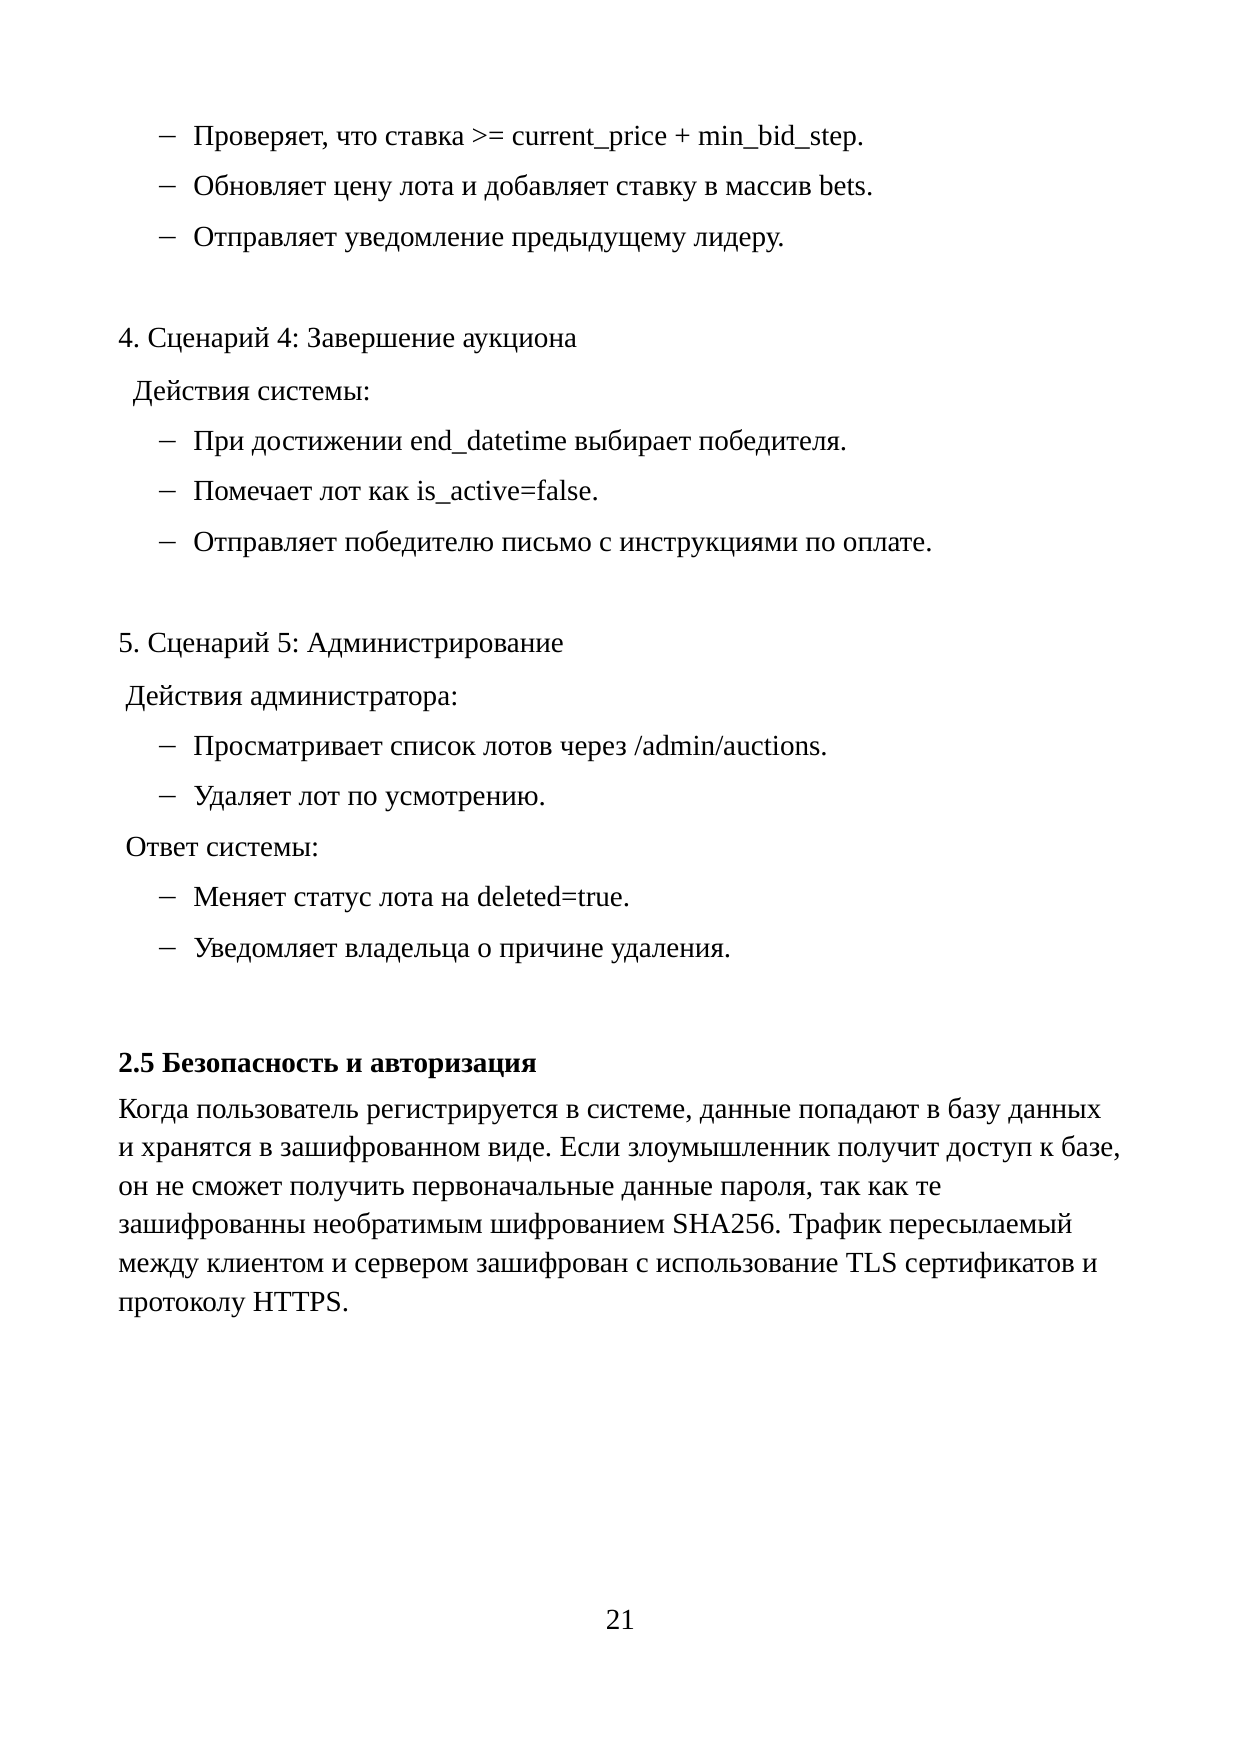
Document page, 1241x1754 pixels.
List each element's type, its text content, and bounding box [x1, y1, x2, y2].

text 4. Сценарий 4: Завершение аукциона [118, 320, 1122, 353]
list Обновляет цену лота и добавляет ставку в массив bets. [156, 168, 1122, 202]
list Отправляет уведомление предыдущему лидеру. [156, 219, 1122, 253]
text Когда пользователь регистрируется в системе, данные попадают в базу данных и хранятся в зашифрованном виде. Если злоумышленник получит доступ к базе, он не сможет получить первоначальные данные пароля, так как те зашифрованны необратимым шифрованием SHA256. Трафик пересылаемый между клиентом и сервером зашифрован с использование TLS сертификатов и протоколу HTTPS. [118, 1091, 1122, 1317]
list Уведомляет владельца о причине удаления. [156, 930, 1122, 963]
list Помечает лот как is_active=false. [156, 473, 1122, 507]
list Отправляет победителю письмо с инструкциями по оплате. [156, 524, 1122, 558]
text Действия системы: [118, 373, 1122, 406]
list Меняет статус лота на deleted=true. [156, 879, 1122, 913]
text 5. Сценарий 5: Администрирование [118, 625, 1122, 658]
list Удаляет лот по усмотрению. [156, 778, 1122, 812]
list Просматривает список лотов через /admin/auctions. [156, 728, 1122, 762]
list Проверяет, что ставка >= current_price + min_bid_step. [156, 118, 1122, 152]
text Действия администратора: [118, 678, 1122, 711]
list При достижении end_datetime выбирает победителя. [156, 423, 1122, 457]
subtitle 2.5 Безопасность и авторизация [118, 1045, 1122, 1078]
text Ответ системы: [118, 829, 1122, 862]
